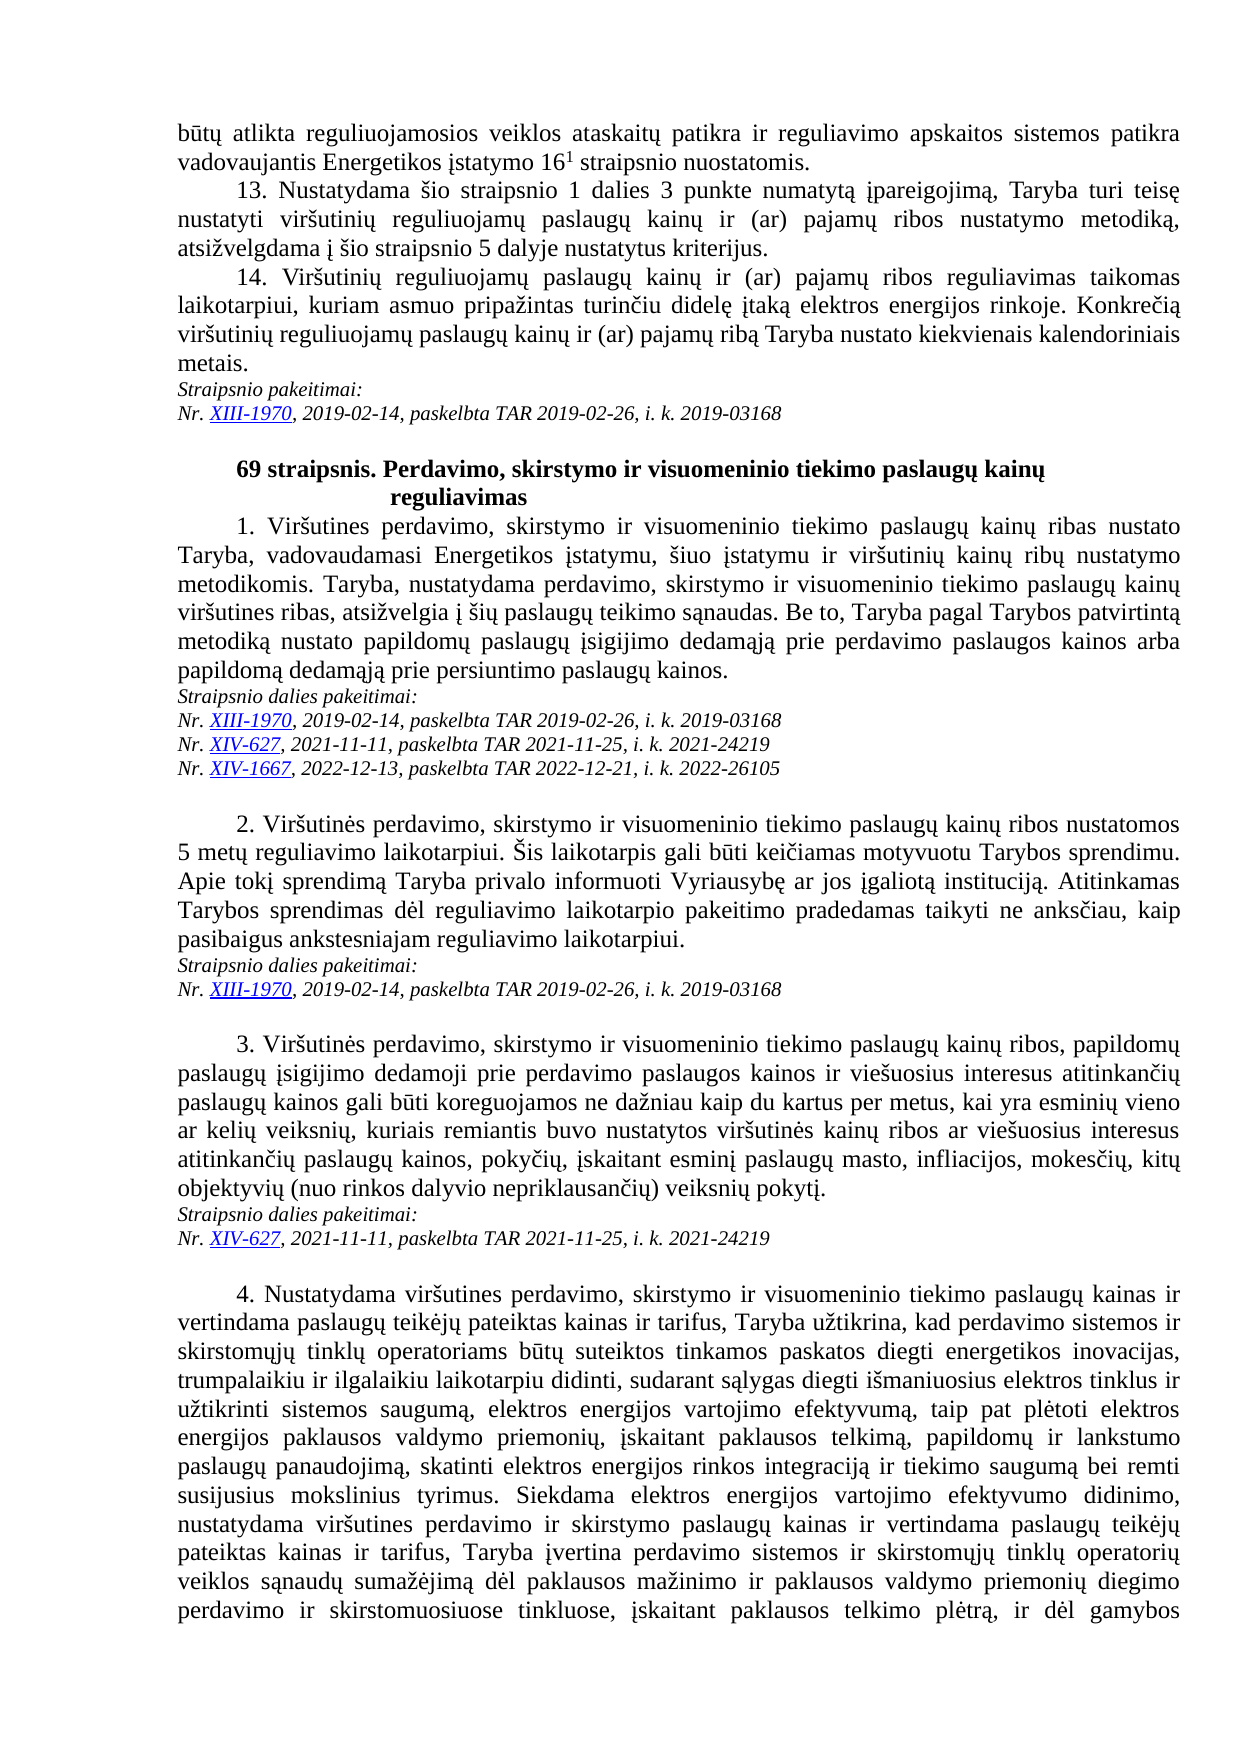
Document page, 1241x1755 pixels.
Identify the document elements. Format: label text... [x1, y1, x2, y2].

text Straipsnio dalies pakeitimai: [177, 684, 1181, 708]
text 13. Nustatydama šio straipsnio 1 dalies 3 punkte numatytą įpareigojimą, Taryba turi teisę nustatyti viršutinių reguliuojamų paslaugų kainų ir (ar) pajamų ribos nustatymo metodiką, atsižvelgdama į šio straipsnio 5 dalyje nustatytus kriterijus. [177, 176, 1181, 262]
text būtų atlikta reguliuojamosios veiklos ataskaitų patikra ir reguliavimo apskaitos sistemos patikra vadovaujantis Energetikos įstatymo 161 straipsnio nuostatomis. [177, 118, 1181, 176]
text Nr. XIII-1970, 2019-02-14, paskelbta TAR 2019-02-26, i. k. 2019-03168 [177, 401, 1181, 425]
text Nr. XIII-1970, 2019-02-14, paskelbta TAR 2019-02-26, i. k. 2019-03168 [177, 708, 1181, 732]
text Nr. XIV-627, 2021-11-11, paskelbta TAR 2021-11-25, i. k. 2021-24219 [177, 1226, 1181, 1250]
text 14. Viršutinių reguliuojamų paslaugų kainų ir (ar) pajamų ribos reguliavimas taikomas laikotarpiui, kuriam asmuo pripažintas turinčiu didelę įtaką elektros energijos rinkoje. Konkrečią viršutinių reguliuojamų paslaugų kainų ir (ar) pajamų ribą Taryba nustato kiekvienais kalendoriniais metais. [177, 262, 1181, 377]
text Nr. XIV-627, 2021-11-11, paskelbta TAR 2021-11-25, i. k. 2021-24219 [177, 732, 1181, 756]
text 69 straipsnis. Perdavimo, skirstymo ir visuomeninio tiekimo paslaugų kainų reguliavimas [236, 454, 1181, 511]
text Straipsnio pakeitimai: [177, 377, 1181, 401]
text Straipsnio dalies pakeitimai: [177, 1202, 1181, 1226]
text Straipsnio dalies pakeitimai: [177, 952, 1181, 977]
text 2. Viršutinės perdavimo, skirstymo ir visuomeninio tiekimo paslaugų kainų ribos nustatomos 5 metų reguliavimo laikotarpiui. Šis laikotarpis gali būti keičiamas motyvuotu Tarybos sprendimu. Apie tokį sprendimą Taryba privalo informuoti Vyriausybę ar jos įgaliotą instituciją. Atitinkamas Tarybos sprendimas dėl reguliavimo laikotarpio pakeitimo pradedamas taikyti ne anksčiau, kaip pasibaigus ankstesniajam reguliavimo laikotarpiui. [177, 809, 1181, 952]
text 3. Viršutinės perdavimo, skirstymo ir visuomeninio tiekimo paslaugų kainų ribos, papildomų paslaugų įsigijimo dedamoji prie perdavimo paslaugos kainos ir viešuosius interesus atitinkančių paslaugų kainos gali būti koreguojamos ne dažniau kaip du kartus per metus, kai yra esminių vieno ar kelių veiksnių, kuriais remiantis buvo nustatytos viršutinės kainų ribos ar viešuosius interesus atitinkančių paslaugų kainos, pokyčių, įskaitant esminį paslaugų masto, infliacijos, mokesčių, kitų objektyvių (nuo rinkos dalyvio nepriklausančių) veiksnių pokytį. [177, 1029, 1181, 1202]
text 1. Viršutines perdavimo, skirstymo ir visuomeninio tiekimo paslaugų kainų ribas nustato Taryba, vadovaudamasi Energetikos įstatymu, šiuo įstatymu ir viršutinių kainų ribų nustatymo metodikomis. Taryba, nustatydama perdavimo, skirstymo ir visuomeninio tiekimo paslaugų kainų viršutines ribas, atsižvelgia į šių paslaugų teikimo sąnaudas. Be to, Taryba pagal Tarybos patvirtintą metodiką nustato papildomų paslaugų įsigijimo dedamąją prie perdavimo paslaugos kainos arba papildomą dedamąją prie persiuntimo paslaugų kainos. [177, 511, 1181, 684]
text Nr. XIV-1667, 2022-12-13, paskelbta TAR 2022-12-21, i. k. 2022-26105 [177, 756, 1181, 780]
text 4. Nustatydama viršutines perdavimo, skirstymo ir visuomeninio tiekimo paslaugų kainas ir vertindama paslaugų teikėjų pateiktas kainas ir tarifus, Taryba užtikrina, kad perdavimo sistemos ir skirstomųjų tinklų operatoriams būtų suteiktos tinkamos paskatos diegti energetikos inovacijas, trumpalaikiu ir ilgalaikiu laikotarpiu didinti, sudarant sąlygas diegti išmaniuosius elektros tinklus ir užtikrinti sistemos saugumą, elektros energijos vartojimo efektyvumą, taip pat plėtoti elektros energijos paklausos valdymo priemonių, įskaitant paklausos telkimą, papildomų ir lankstumo paslaugų panaudojimą, skatinti elektros energijos rinkos integraciją ir tiekimo saugumą bei remti susijusius mokslinius tyrimus. Siekdama elektros energijos vartojimo efektyvumo didinimo, nustatydama viršutines perdavimo ir skirstymo paslaugų kainas ir vertindama paslaugų teikėjų pateiktas kainas ir tarifus, Taryba įvertina perdavimo sistemos ir skirstomųjų tinklų operatorių veiklos sąnaudų sumažėjimą dėl paklausos mažinimo ir paklausos valdymo priemonių diegimo perdavimo ir skirstomuosiuose tinkluose, įskaitant paklausos telkimo plėtrą, ir dėl gamybos [177, 1279, 1181, 1624]
text Nr. XIII-1970, 2019-02-14, paskelbta TAR 2019-02-26, i. k. 2019-03168 [177, 977, 1181, 1001]
